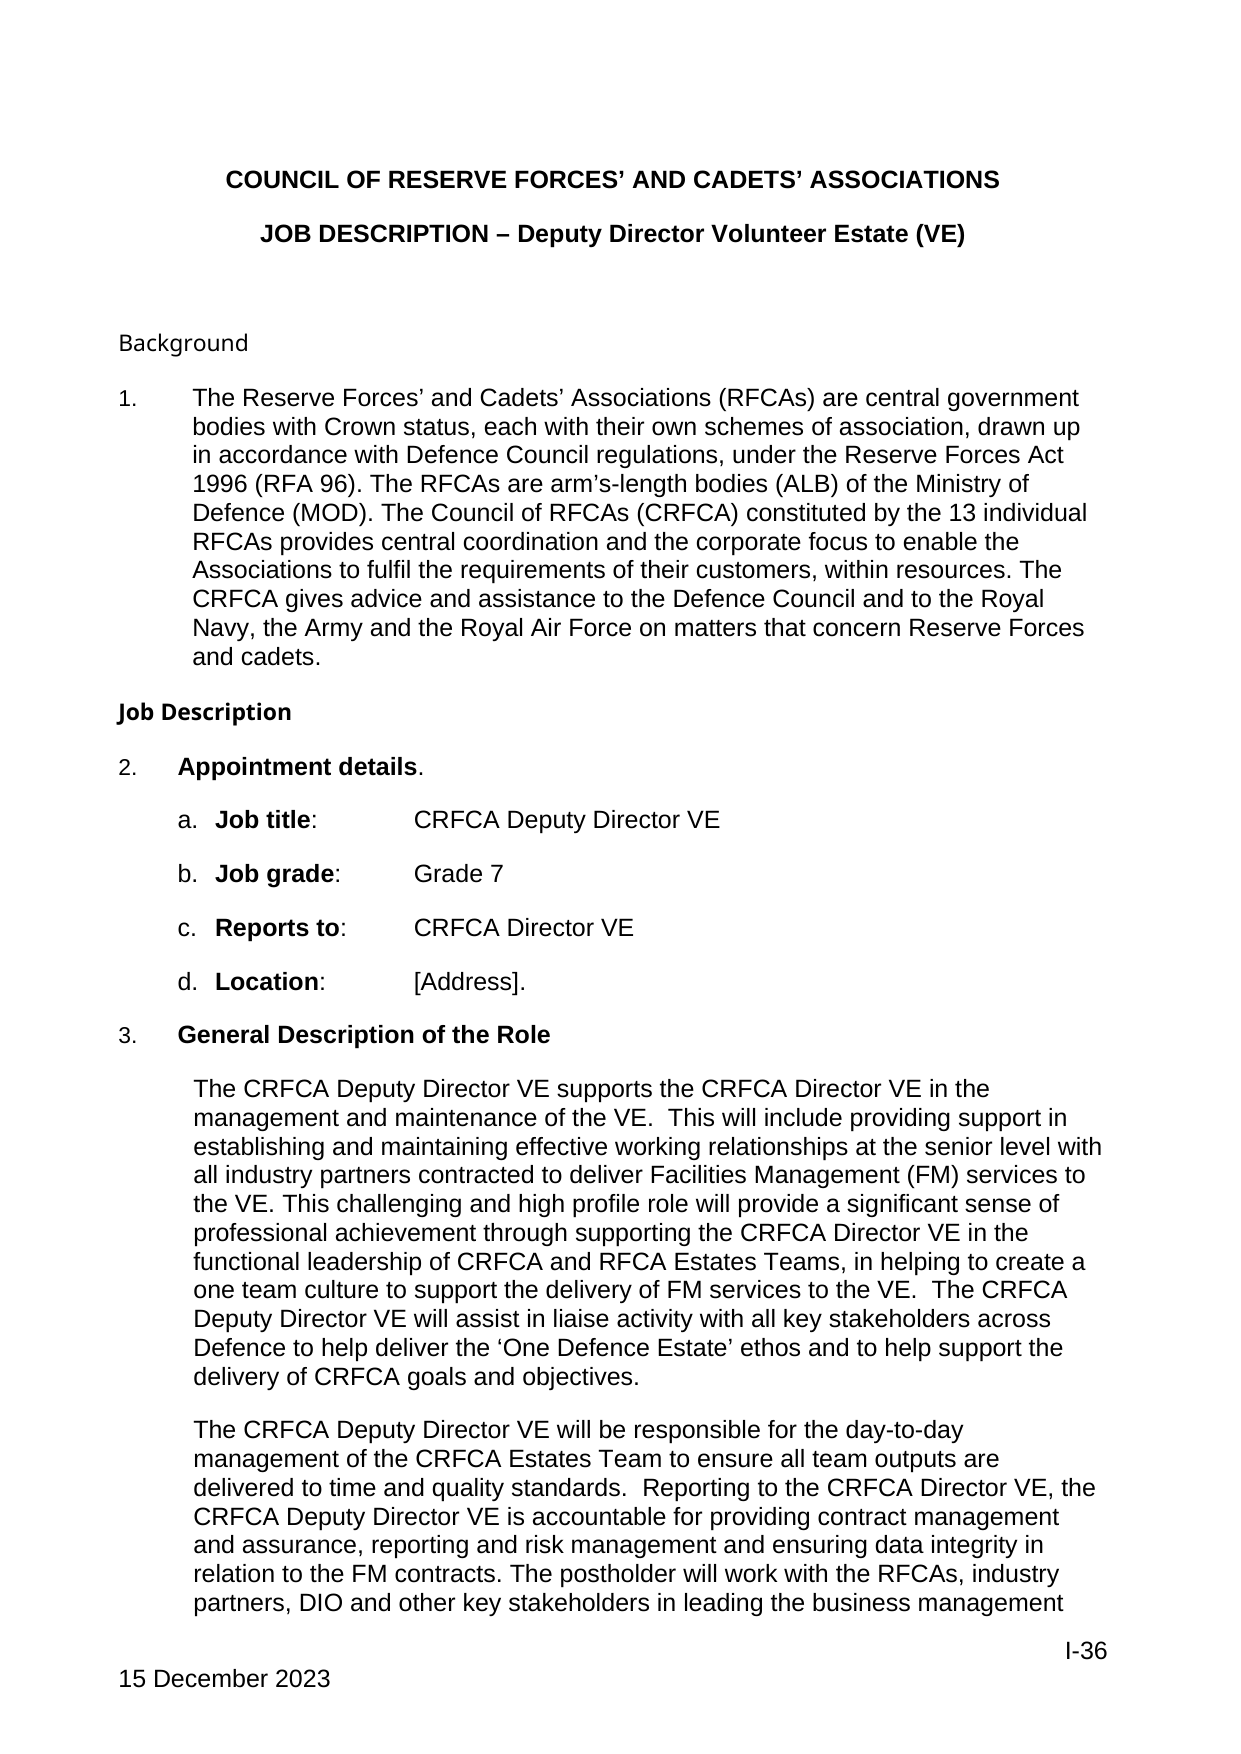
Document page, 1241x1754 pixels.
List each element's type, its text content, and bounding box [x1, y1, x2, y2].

list Location: [Address]. [177, 967, 1107, 996]
list The Reserve Forces’ and Cadets’ Associations (RFCAs) are central government bodies with Crown status, each with their own schemes of association, drawn up in accordance with Defence Council regulations, under the Reserve Forces Act 1996 (RFA 96). The RFCAs are arm’s-length bodies (ALB) of the Ministry of Defence (MOD). The Council of RFCAs (CRFCA) constituted by the 13 individual RFCAs provides central coordination and the corporate focus to enable the Associations to fulfil the requirements of their customers, within resources. The CRFCA gives advice and assistance to the Defence Council and to the Royal Navy, the Army and the Royal Air Force on matters that concern Reserve Forces and cadets. [118, 383, 1107, 671]
subtitle Job Description [118, 696, 1107, 727]
list Appointment details. [118, 752, 1107, 781]
list General Description of the Role [118, 1021, 1107, 1049]
text The CRFCA Deputy Director VE supports the CRFCA Director VE in the management and maintenance of the VE. This will include providing support in establishing and maintaining effective working relationships at the senior level with all industry partners contracted to deliver Facilities Management (FM) services to the VE. This challenging and high profile role will provide a significant sense of professional achievement through supporting the CRFCA Director VE in the functional leadership of CRFCA and RFCA Estates Teams, in helping to create a one team culture to support the delivery of FM services to the VE. The CRFCA Deputy Director VE will assist in liaise activity with all key stakeholders across Defence to help deliver the ‘One Defence Estate’ ethos and to help support the delivery of CRFCA goals and objectives. [193, 1074, 1107, 1391]
text JOB DESCRIPTION – Deputy Director Volunteer Estate (VE) [118, 219, 1107, 248]
list Job grade: Grade 7 [177, 859, 1107, 888]
text The CRFCA Deputy Director VE will be responsible for the day-to-day management of the CRFCA Estates Team to ensure all team outputs are delivered to time and quality standards. Reporting to the CRFCA Director VE, the CRFCA Deputy Director VE is accountable for providing contract management and assurance, reporting and risk management and ensuring data integrity in relation to the FM contracts. The postholder will work with the RFCAs, industry partners, DIO and other key stakeholders in leading the business management [193, 1416, 1107, 1617]
subtitle Background [118, 327, 1107, 358]
list Job title: CRFCA Deputy Director VE [177, 806, 1107, 834]
list Reports to: CRFCA Director VE [177, 913, 1107, 942]
text COUNCIL OF RESERVE FORCES’ AND CADETS’ ASSOCIATIONS [118, 166, 1107, 194]
